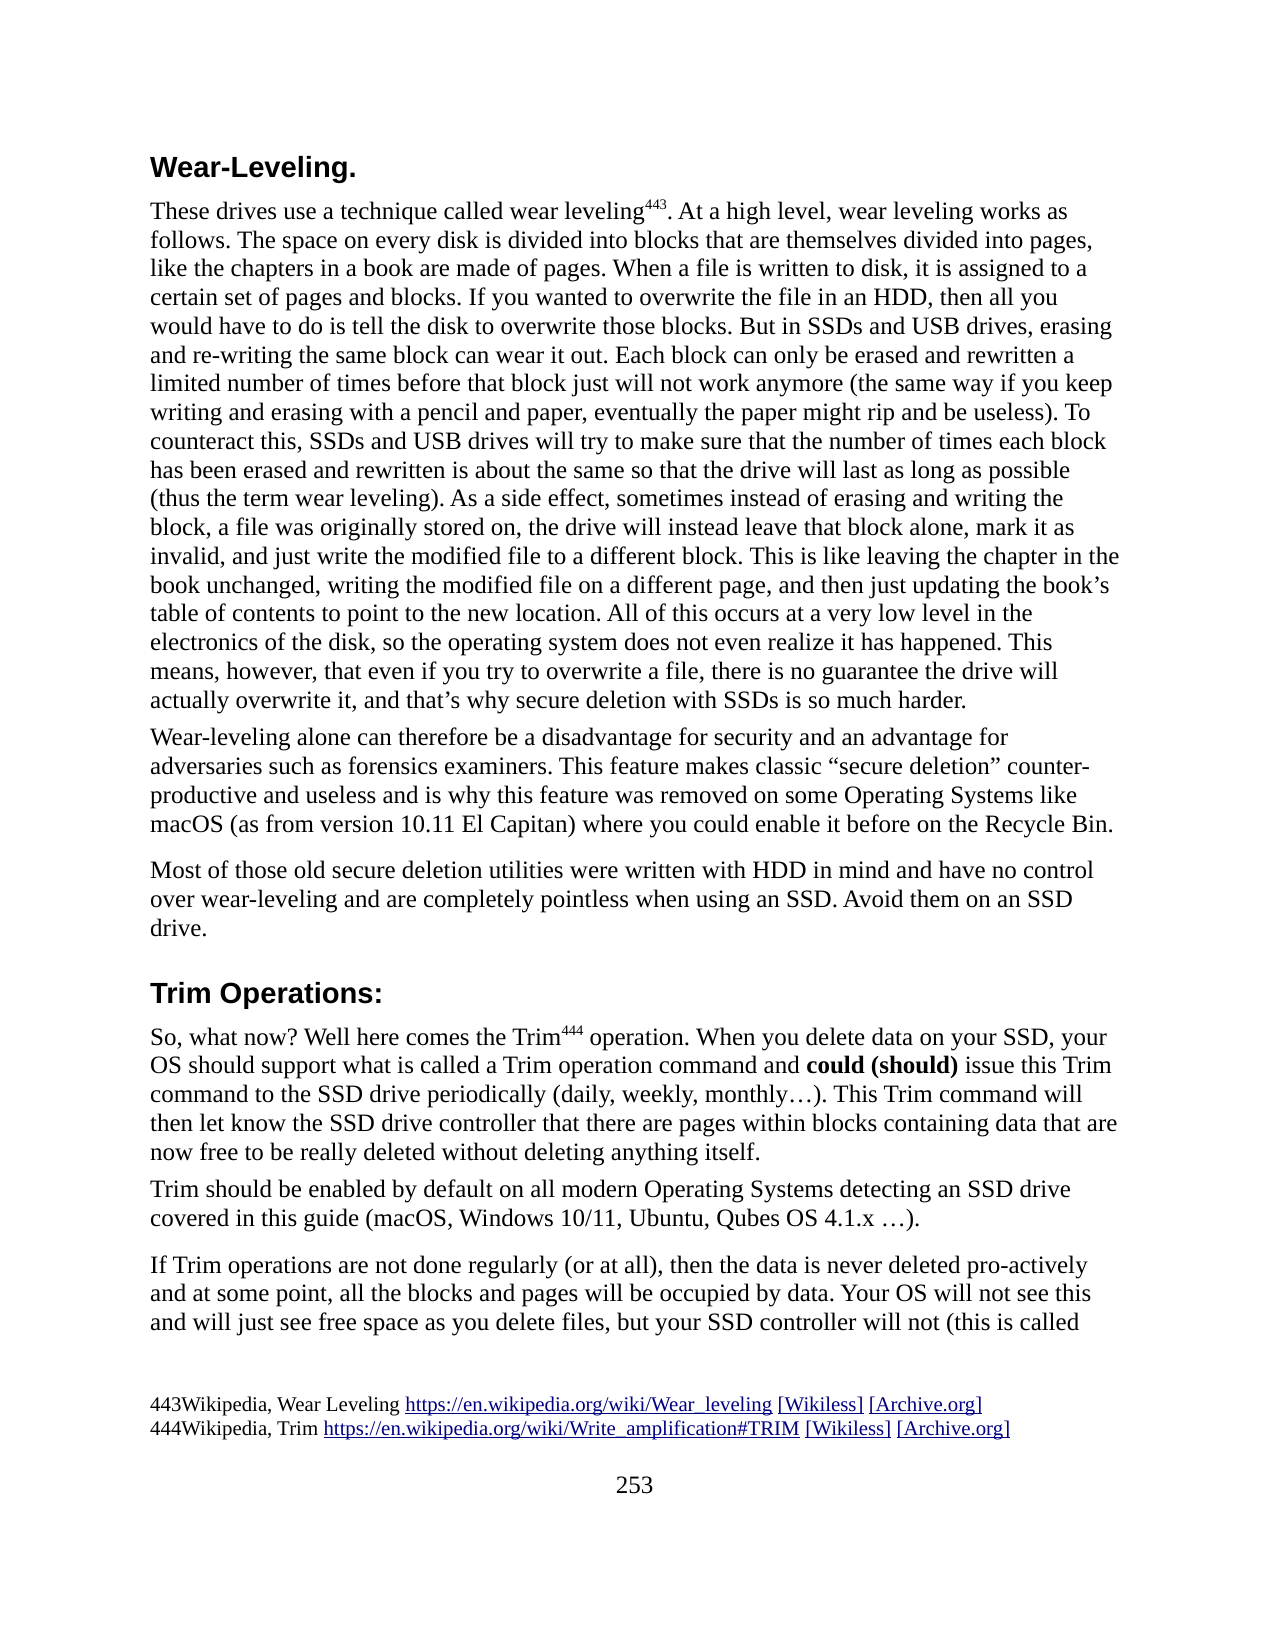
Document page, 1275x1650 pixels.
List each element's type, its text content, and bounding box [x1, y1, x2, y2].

text Most of those old secure deletion utilities were written with HDD in mind and have no control over wear-leveling and are completely pointless when using an SSD. Avoid them on an SSD drive. [150, 855, 1125, 942]
subtitle Trim Operations: [150, 976, 1125, 1009]
text If Trim operations are not done regularly (or at all), then the data is never deleted pro-actively and at some point, all the blocks and pages will be occupied by data. Your OS will not see this and will just see free space as you delete files, but your SSD controller will not (this is called [150, 1250, 1125, 1336]
text So, what now? Well here comes the Trim operation. When you delete data on your SSD, your OS should support what is called a Trim operation command and could (should) issue this Trim command to the SSD drive periodically (daily, weekly, monthly…). This Trim command will then let know the SSD drive controller that there are pages within blocks containing data that are now free to be really deleted without deleting anything itself. [150, 1022, 1125, 1165]
text Wear-leveling alone can therefore be a disadvantage for security and an advantage for adversaries such as forensics examiners. This feature makes classic “secure deletion” counter-productive and useless and is why this feature was removed on some Operating Systems like macOS (as from version 10.11 El Capitan) where you could enable it before on the Recycle Bin. [150, 722, 1125, 837]
text Trim should be enabled by default on all modern Operating Systems detecting an SSD drive covered in this guide (macOS, Windows 10/11, Ubuntu, Qubes OS 4.1.x …). [150, 1174, 1125, 1232]
text Wikipedia, Trim https://en.wikipedia.org/wiki/Write_amplification#TRIM [Wikiless] [Archive.org] [150, 1416, 1125, 1440]
subtitle Wear-Leveling. [150, 150, 1125, 183]
text These drives use a technique called wear leveling. At a high level, wear leveling works as follows. The space on every disk is divided into blocks that are themselves divided into pages, like the chapters in a book are made of pages. When a file is written to disk, it is assigned to a certain set of pages and blocks. If you wanted to overwrite the file in an HDD, then all you would have to do is tell the disk to overwrite those blocks. But in SSDs and USB drives, erasing and re-writing the same block can wear it out. Each block can only be erased and rewritten a limited number of times before that block just will not work anymore (the same way if you keep writing and erasing with a pencil and paper, eventually the paper might rip and be useless). To counteract this, SSDs and USB drives will try to make sure that the number of times each block has been erased and rewritten is about the same so that the drive will last as long as possible (thus the term wear leveling). As a side effect, sometimes instead of erasing and writing the block, a file was originally stored on, the drive will instead leave that block alone, mark it as invalid, and just write the modified file to a different block. This is like leaving the chapter in the book unchanged, writing the modified file on a different page, and then just updating the book’s table of contents to point to the new location. All of this occurs at a very low level in the electronics of the disk, so the operating system does not even realize it has happened. This means, however, that even if you try to overwrite a file, there is no guarantee the drive will actually overwrite it, and that’s why secure deletion with SSDs is so much harder. [150, 196, 1125, 713]
text Wikipedia, Wear Leveling https://en.wikipedia.org/wiki/Wear_leveling [Wikiless] [Archive.org] [150, 1392, 1125, 1416]
